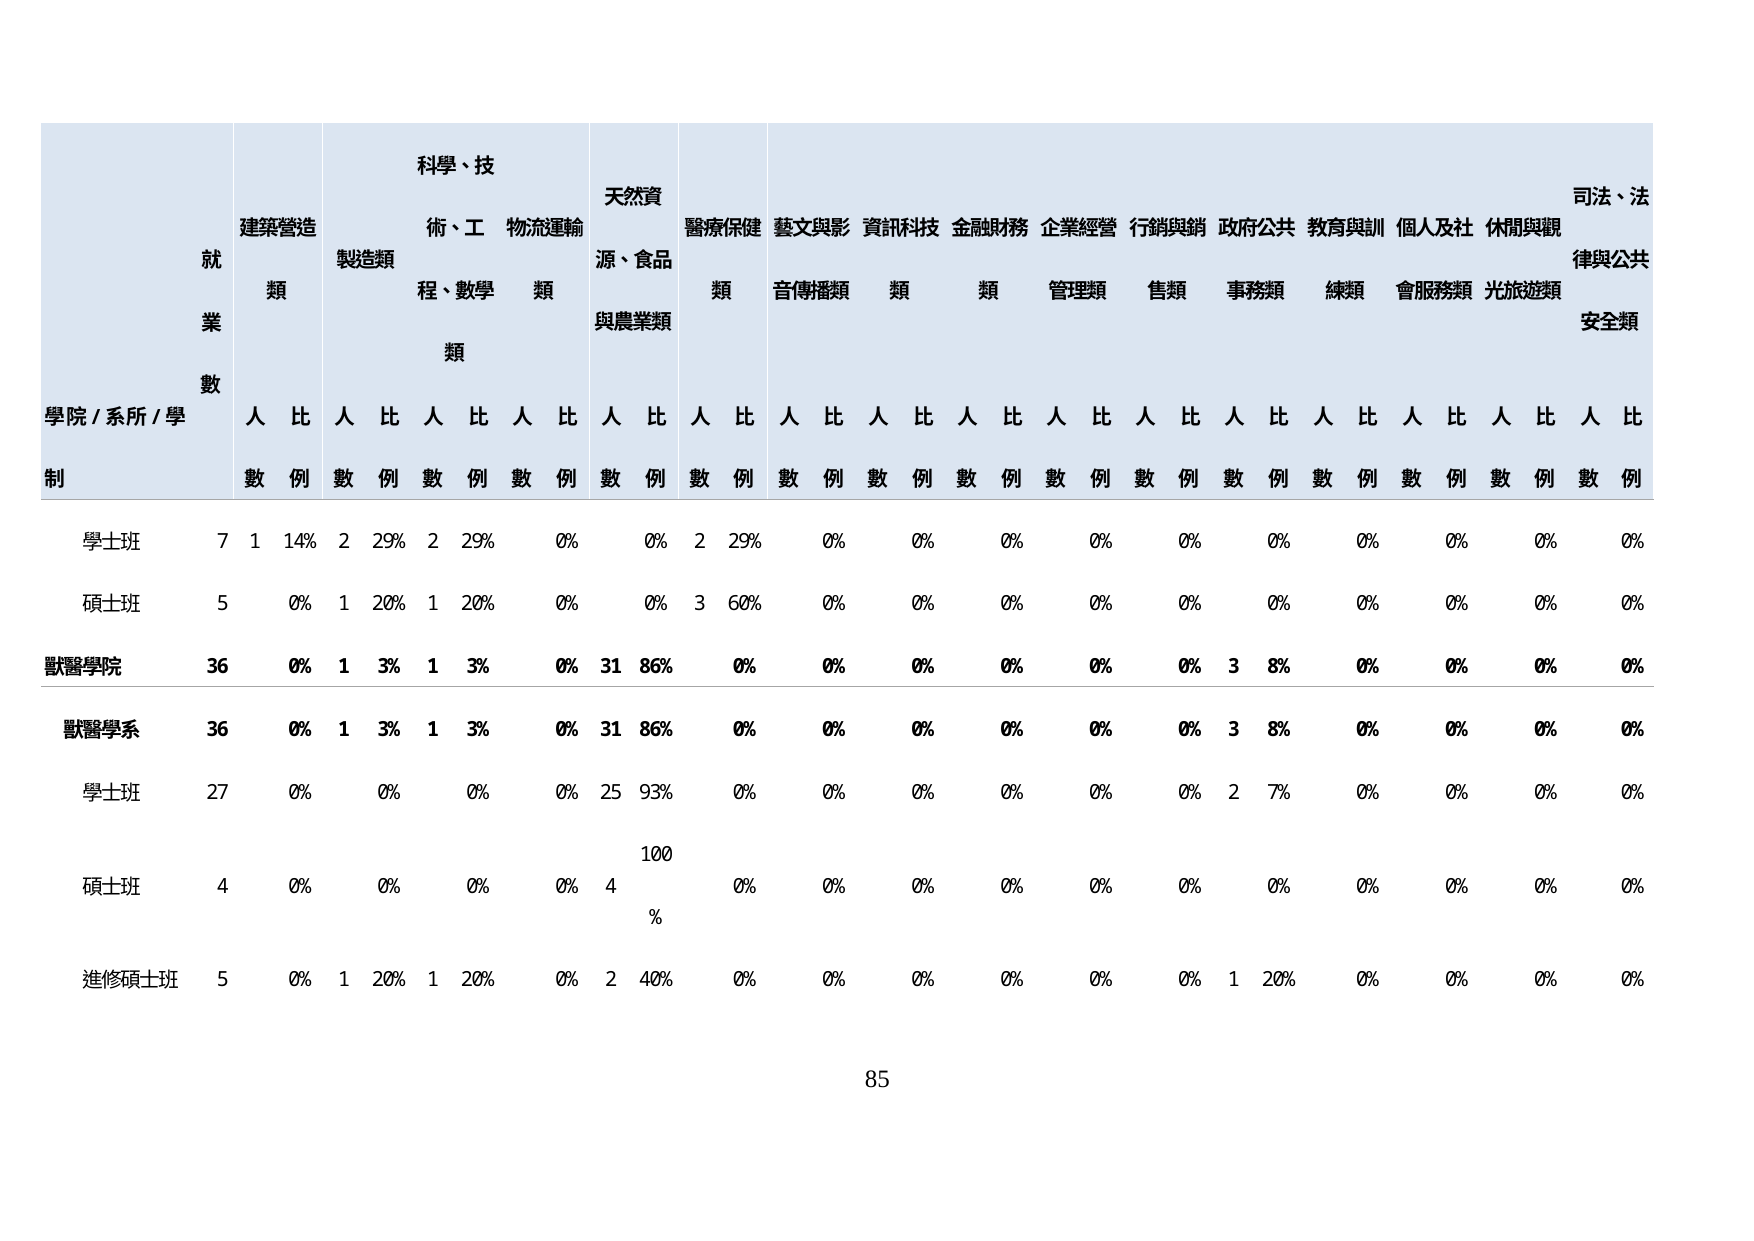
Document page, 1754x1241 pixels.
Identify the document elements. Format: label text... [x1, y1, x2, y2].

table_cell 0% [1346, 812, 1390, 937]
table_cell 比例 [367, 373, 411, 499]
table_cell 1 [411, 624, 456, 686]
table_header 物流運輸類 [500, 123, 589, 373]
table_cell 0% [1612, 687, 1653, 750]
table_cell 人數 [1034, 373, 1079, 499]
table_cell 8% [1257, 624, 1301, 686]
table_cell [1034, 750, 1079, 812]
table_cell 比例 [1168, 373, 1212, 499]
table_cell 0% [1168, 561, 1212, 624]
table_cell 3% [367, 624, 411, 686]
table_cell 0% [545, 561, 589, 624]
table_cell 25 [590, 750, 634, 812]
table_cell 0% [634, 500, 678, 561]
table_cell [1034, 561, 1079, 624]
table_cell [1301, 687, 1346, 750]
table_cell [1479, 750, 1524, 812]
table_cell [1390, 561, 1435, 624]
table_cell [856, 687, 901, 750]
table_cell 比例 [278, 373, 322, 499]
table_cell 0% [1435, 624, 1479, 686]
table_cell 0% [901, 624, 945, 686]
table_cell [945, 750, 990, 812]
table_cell 3% [456, 624, 500, 686]
table_cell 0% [901, 750, 945, 812]
table_cell [1390, 687, 1435, 750]
table_header 學院/系所/學制 [41, 123, 189, 499]
table_cell 0% [545, 937, 589, 1000]
table_cell 1 [234, 500, 278, 561]
table_cell [1479, 500, 1524, 561]
table_cell 1 [323, 687, 367, 750]
table_cell [1034, 812, 1079, 937]
table_cell 學士班 [41, 500, 189, 561]
table_cell [768, 750, 812, 812]
table_cell [1568, 812, 1612, 937]
table_cell 20% [367, 561, 411, 624]
table_cell [234, 561, 278, 624]
table_cell [1479, 561, 1524, 624]
table_cell 0% [545, 687, 589, 750]
table_cell [856, 561, 901, 624]
table_cell [234, 624, 278, 686]
table_cell 0% [278, 937, 322, 1000]
table_cell [945, 937, 990, 1000]
table_cell 1 [323, 561, 367, 624]
table_cell 0% [1257, 500, 1301, 561]
table_cell 0% [1079, 812, 1123, 937]
table_cell 0% [1524, 812, 1568, 937]
table_cell 0% [545, 750, 589, 812]
table_cell 1 [411, 687, 456, 750]
table_cell 人數 [1123, 373, 1168, 499]
table_cell 0% [1168, 937, 1212, 1000]
table_header 企業經營管理類 [1034, 123, 1123, 373]
table_cell 比例 [1257, 373, 1301, 499]
table_cell [323, 812, 367, 937]
table_cell 人數 [500, 373, 545, 499]
table_cell 0% [1524, 624, 1568, 686]
table_cell [1479, 624, 1524, 686]
table_cell 60% [723, 561, 767, 624]
table_cell [679, 624, 723, 686]
table_cell 0% [278, 561, 322, 624]
table_cell 比例 [634, 373, 678, 499]
table_cell 0% [1435, 750, 1479, 812]
table_cell 1 [411, 561, 456, 624]
table_cell 0% [1168, 812, 1212, 937]
table_cell 5 [189, 937, 233, 1000]
table_cell 0% [1346, 750, 1390, 812]
table_cell 93% [634, 750, 678, 812]
table_cell 0% [1435, 812, 1479, 937]
table_cell [1212, 812, 1257, 937]
table_cell 0% [456, 750, 500, 812]
table_cell 0% [1257, 561, 1301, 624]
table_cell 0% [1346, 500, 1390, 561]
table_cell [1390, 812, 1435, 937]
table_cell 3% [456, 687, 500, 750]
table_cell [679, 687, 723, 750]
table_cell 7% [1257, 750, 1301, 812]
table_header 金融財務類 [945, 123, 1034, 373]
table_cell 7 [189, 500, 233, 561]
table_cell 0% [1435, 500, 1479, 561]
table_cell 0% [1435, 687, 1479, 750]
table_cell 36 [189, 687, 233, 750]
table_cell 0% [990, 500, 1034, 561]
table_cell 0% [1079, 624, 1123, 686]
table_cell 0% [1257, 812, 1301, 937]
table_cell [1390, 937, 1435, 1000]
table_cell [856, 500, 901, 561]
table_cell [1301, 812, 1346, 937]
table_cell [1123, 687, 1168, 750]
table_cell [500, 687, 545, 750]
table_cell 0% [812, 500, 856, 561]
table_cell 0% [812, 750, 856, 812]
table_cell 0% [278, 624, 322, 686]
table_header 資訊科技類 [856, 123, 945, 373]
table_cell 31 [590, 624, 634, 686]
table_cell 0% [812, 687, 856, 750]
table_cell 0% [990, 624, 1034, 686]
table_cell [500, 750, 545, 812]
table_header 建築營造類 [234, 123, 322, 373]
table_cell 人數 [411, 373, 456, 499]
table_cell 比例 [723, 373, 767, 499]
table_cell [768, 812, 812, 937]
table_header 教育與訓練類 [1301, 123, 1390, 373]
table_cell [856, 750, 901, 812]
table_cell 0% [367, 750, 411, 812]
table_cell 0% [1612, 937, 1653, 1000]
table_cell 3 [679, 561, 723, 624]
table_cell 碩士班 [41, 561, 189, 624]
table_cell 0% [1079, 687, 1123, 750]
table_cell [1034, 687, 1079, 750]
table_cell 人數 [323, 373, 367, 499]
table_cell 1 [411, 937, 456, 1000]
table_cell [679, 750, 723, 812]
table_cell 8% [1257, 687, 1301, 750]
table_cell 5 [189, 561, 233, 624]
table_cell 0% [990, 687, 1034, 750]
table_cell [1479, 812, 1524, 937]
table_cell 40% [634, 937, 678, 1000]
table_cell [1123, 812, 1168, 937]
table_cell [1301, 500, 1346, 561]
table_cell 進修碩士班 [41, 937, 189, 1000]
table_cell [945, 687, 990, 750]
table_cell 0% [278, 750, 322, 812]
table_cell 100% [634, 812, 678, 937]
table_cell [1123, 750, 1168, 812]
table_cell [1123, 624, 1168, 686]
table_cell 0% [1346, 937, 1390, 1000]
table_header 天然資源、食品與農業類 [590, 123, 678, 373]
table_header 藝文與影音傳播類 [768, 123, 856, 373]
table_cell 0% [990, 750, 1034, 812]
table_cell 0% [545, 624, 589, 686]
table_header 個人及社會服務類 [1390, 123, 1479, 373]
table_cell [856, 624, 901, 686]
table_cell [1568, 561, 1612, 624]
table_header 就業數 [189, 123, 233, 499]
table_cell [500, 624, 545, 686]
table_cell 人數 [234, 373, 278, 499]
table_cell 0% [1079, 561, 1123, 624]
table_cell 3 [1212, 687, 1257, 750]
table_cell 0% [901, 500, 945, 561]
table_cell 比例 [1435, 373, 1479, 499]
table_header 製造類 [323, 123, 411, 373]
table_cell [1479, 687, 1524, 750]
table_cell 4 [189, 812, 233, 937]
table_cell 0% [990, 812, 1034, 937]
table_cell 20% [456, 937, 500, 1000]
table_cell 3% [367, 687, 411, 750]
table_cell 比例 [456, 373, 500, 499]
table_cell [500, 561, 545, 624]
table_cell [1390, 500, 1435, 561]
table_cell [1034, 500, 1079, 561]
table_cell 0% [723, 687, 767, 750]
table_cell [500, 937, 545, 1000]
table_cell 1 [1212, 937, 1257, 1000]
table_cell 0% [1079, 500, 1123, 561]
table_cell [1123, 937, 1168, 1000]
table_cell 0% [723, 750, 767, 812]
table_cell [1479, 937, 1524, 1000]
table_cell 0% [901, 687, 945, 750]
table_cell 0% [990, 561, 1034, 624]
table_cell 0% [1524, 500, 1568, 561]
table_cell [590, 561, 634, 624]
table_cell 20% [367, 937, 411, 1000]
table_cell [234, 937, 278, 1000]
table_cell [500, 500, 545, 561]
table_cell 0% [1168, 624, 1212, 686]
table_cell [1568, 687, 1612, 750]
table_cell [945, 624, 990, 686]
table_cell 比例 [1346, 373, 1390, 499]
table_cell 人數 [1479, 373, 1524, 499]
table_cell [234, 812, 278, 937]
table_header 行銷與銷售類 [1123, 123, 1212, 373]
table_header 休閒與觀光旅遊類 [1479, 123, 1568, 373]
table_cell [1568, 500, 1612, 561]
table_cell [768, 500, 812, 561]
table_cell [679, 812, 723, 937]
table_cell 0% [545, 500, 589, 561]
table_cell [234, 687, 278, 750]
table_cell 比例 [1079, 373, 1123, 499]
table_cell 0% [1435, 937, 1479, 1000]
table_cell 人數 [1301, 373, 1346, 499]
table_cell [945, 500, 990, 561]
table_cell [1034, 937, 1079, 1000]
table_cell 0% [1346, 687, 1390, 750]
table_cell 學士班 [41, 750, 189, 812]
table_cell 29% [367, 500, 411, 561]
table_cell [1301, 561, 1346, 624]
table_cell 31 [590, 687, 634, 750]
table_cell 人數 [1390, 373, 1435, 499]
table_cell [323, 750, 367, 812]
table_cell 人數 [945, 373, 990, 499]
table_header 司法、法律與公共安全類 [1568, 123, 1653, 373]
table_cell 人數 [590, 373, 634, 499]
table_cell [500, 812, 545, 937]
table_cell 0% [901, 561, 945, 624]
table_cell 人數 [768, 373, 812, 499]
table_cell [1390, 624, 1435, 686]
table_cell [1123, 561, 1168, 624]
table_cell 0% [456, 812, 500, 937]
table_cell 2 [1212, 750, 1257, 812]
table_cell 86% [634, 687, 678, 750]
table_cell 0% [990, 937, 1034, 1000]
table_cell 0% [1524, 750, 1568, 812]
table_cell 0% [1168, 750, 1212, 812]
table_cell 0% [812, 937, 856, 1000]
table_cell 2 [323, 500, 367, 561]
table_cell 人數 [1568, 373, 1612, 499]
table_cell 0% [545, 812, 589, 937]
table_header 政府公共事務類 [1212, 123, 1301, 373]
table_cell 0% [1524, 937, 1568, 1000]
table_cell 0% [1168, 687, 1212, 750]
table_cell 比例 [812, 373, 856, 499]
table_cell 0% [1435, 561, 1479, 624]
table_cell 4 [590, 812, 634, 937]
table_cell 0% [723, 937, 767, 1000]
table_cell 碩士班 [41, 812, 189, 937]
table_cell 1 [323, 937, 367, 1000]
table_cell [1568, 624, 1612, 686]
table_cell 20% [456, 561, 500, 624]
table_header 醫療保健類 [679, 123, 767, 373]
table_cell 0% [1346, 624, 1390, 686]
table_cell 0% [1079, 937, 1123, 1000]
table_cell 1 [323, 624, 367, 686]
table_cell 人數 [856, 373, 901, 499]
table_cell [856, 812, 901, 937]
table_cell 0% [367, 812, 411, 937]
table_cell [679, 937, 723, 1000]
table_cell 0% [812, 561, 856, 624]
table_header 科學、技術、工程、數學類 [411, 123, 500, 373]
table_cell [768, 687, 812, 750]
table_cell 27 [189, 750, 233, 812]
table_cell 0% [901, 937, 945, 1000]
table_cell [1212, 500, 1257, 561]
table_cell 2 [590, 937, 634, 1000]
table_cell 0% [278, 687, 322, 750]
table_cell [1568, 937, 1612, 1000]
table_cell [856, 937, 901, 1000]
table_cell 0% [1168, 500, 1212, 561]
table_cell 0% [1612, 500, 1653, 561]
table_cell [1123, 500, 1168, 561]
table_cell 0% [723, 624, 767, 686]
table_cell 36 [189, 624, 233, 686]
table_cell 0% [1612, 561, 1653, 624]
table_cell 0% [1524, 687, 1568, 750]
table_cell [1212, 561, 1257, 624]
table_cell 0% [1612, 812, 1653, 937]
table_cell 獸醫學院 [41, 624, 189, 686]
table_cell [945, 561, 990, 624]
table_cell [945, 812, 990, 937]
table_cell 0% [634, 561, 678, 624]
table_cell 3 [1212, 624, 1257, 686]
table_cell [1301, 624, 1346, 686]
table_cell [234, 750, 278, 812]
table_cell 29% [456, 500, 500, 561]
table_cell [768, 624, 812, 686]
table_cell 比例 [990, 373, 1034, 499]
table_cell 比例 [1524, 373, 1568, 499]
table_cell 獸醫學系 [41, 687, 189, 750]
table_cell 0% [1612, 624, 1653, 686]
table_cell 14% [278, 500, 322, 561]
table_cell 0% [1612, 750, 1653, 812]
table_cell [590, 500, 634, 561]
table_cell 0% [278, 812, 322, 937]
table_cell [1301, 750, 1346, 812]
table_cell [411, 750, 456, 812]
table_cell [768, 937, 812, 1000]
table_cell [1034, 624, 1079, 686]
table_cell 人數 [1212, 373, 1257, 499]
table_cell 86% [634, 624, 678, 686]
table_cell [1390, 750, 1435, 812]
table_cell 20% [1257, 937, 1301, 1000]
table_cell [1568, 750, 1612, 812]
table_cell 0% [723, 812, 767, 937]
table_cell 2 [411, 500, 456, 561]
table_cell [411, 812, 456, 937]
table_cell 0% [1524, 561, 1568, 624]
table_cell 比例 [545, 373, 589, 499]
table_cell 2 [679, 500, 723, 561]
table_cell 比例 [901, 373, 945, 499]
table_cell 0% [812, 812, 856, 937]
table_cell [1301, 937, 1346, 1000]
table_cell 人數 [679, 373, 723, 499]
table_cell 0% [901, 812, 945, 937]
table_cell 0% [1346, 561, 1390, 624]
table_cell 29% [723, 500, 767, 561]
table_cell 比例 [1612, 373, 1653, 499]
table_cell 0% [812, 624, 856, 686]
table_cell [768, 561, 812, 624]
table_cell 0% [1079, 750, 1123, 812]
